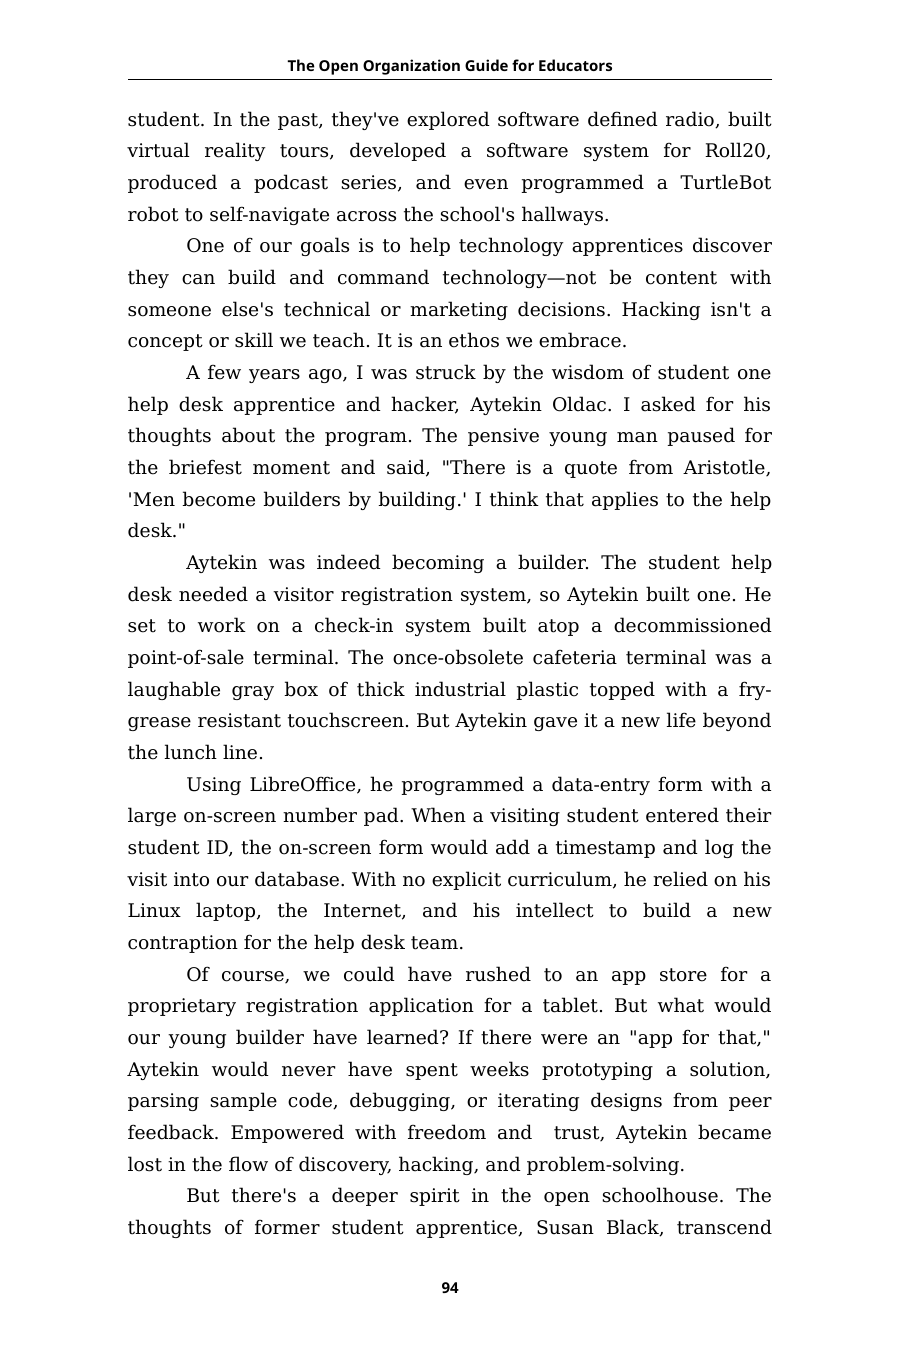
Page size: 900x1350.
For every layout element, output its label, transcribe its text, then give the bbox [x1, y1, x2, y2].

text But there's a deeper spirit in the open schoolhouse. The thoughts of former student apprentice, Susan Black, transcend [127, 1185, 772, 1239]
text A few years ago, I was struck by the wisdom of student one help desk apprentice and hacker, Aytekin Oldac. I asked for his thoughts about the program. The pensive young man paused for the briefest moment and said, "There is a quote from Aristotle, 'Men become builders by building.' I think that applies to the help desk." [127, 362, 772, 542]
text Of course, we could have rushed to an app store for a proprietary registration application for a tablet. But what would our young builder have learned? If there were an "app for that," Aytekin would never have spent weeks prototyping a solution, parsing sample code, debugging, or iterating designs from peer feedback. Empowered with freedom and trust, Aytekin became lost in the flow of discovery, hacking, and problem-solving. [127, 964, 772, 1176]
text Using LibreOffice, he programmed a data-entry form with a large on-screen number pad. When a visiting student entered their student ID, the on-screen form would add a timestamp and log the visit into our database. With no explicit curriculum, he relied on his Linux laptop, the Internet, and his intellect to build a new contraption for the help desk team. [127, 774, 772, 954]
text One of our goals is to help technology apprentices discover they can build and command technology—not be content with someone else's technical or marketing decisions. Hacking isn't a concept or skill we teach. It is an ethos we embrace. [127, 235, 772, 352]
text student. In the past, they've explored software defined radio, built virtual reality tours, developed a software system for Roll20, produced a podcast series, and even programmed a TurtleBot robot to self-navigate across the school's hallways. [127, 109, 772, 226]
text Aytekin was indeed becoming a builder. The student help desk needed a visitor registration system, so Aytekin built one. He set to work on a check-in system built atop a decommissioned point-of-sale terminal. The once-obsolete cafeteria terminal was a laughable gray box of thick industrial plastic topped with a fry-grease resistant touchscreen. But Aytekin gave it a new life beyond the lunch line. [127, 552, 772, 764]
